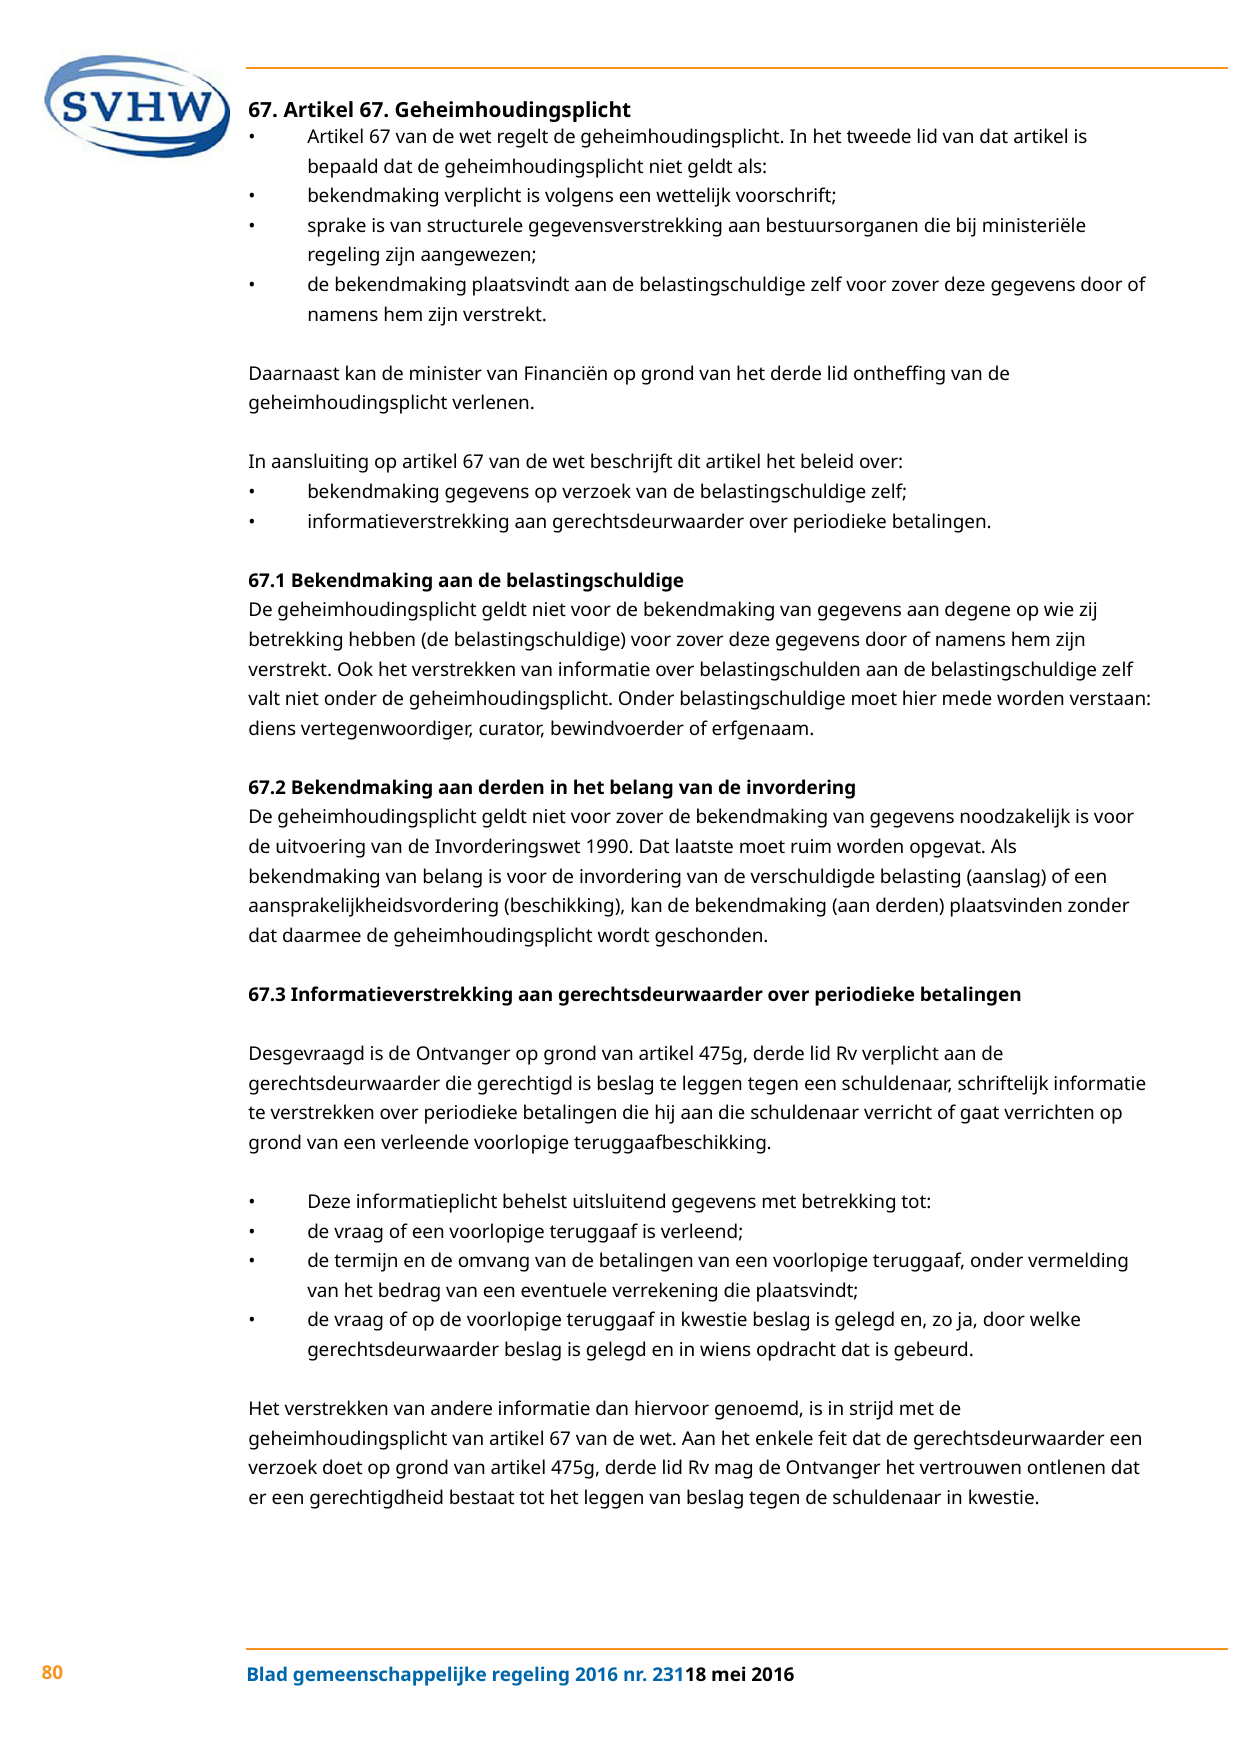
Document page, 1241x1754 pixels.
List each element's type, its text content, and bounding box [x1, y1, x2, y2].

text 67. Artikel 67. Geheimhoudingsplicht [248, 95, 1152, 123]
list bekendmaking verplicht is volgens een wettelijk voorschrift; [248, 182, 1152, 208]
list Deze informatieplicht behelst uitsluitend gegevens met betrekking tot: [248, 1188, 1152, 1214]
list de vraag of op de voorlopige teruggaaf in kwestie beslag is gelegd en, zo ja, door welke gerechtsdeurwaarder beslag is gelegd en in wiens opdracht dat is gebeurd. [248, 1307, 1152, 1362]
text De geheimhoudingsplicht geldt niet voor de bekendmaking van gegevens aan degene op wie zij betrekking hebben (de belastingschuldige) voor zover deze gegevens door of namens hem zijn verstrekt. Ook het verstrekken van informatie over belastingschulden aan de belastingschuldige zelf valt niet onder de geheimhoudingsplicht. Onder belastingschuldige moet hier mede worden verstaan: diens vertegenwoordiger, curator, bewindvoerder of erfgenaam. [248, 597, 1152, 741]
text Desgevraagd is de Ontvanger op grond van artikel 475g, derde lid Rv verplicht aan de gerechtsdeurwaarder die gerechtigd is beslag te leggen tegen een schuldenaar, schriftelijk informatie te verstrekken over periodieke betalingen die hij aan die schuldenaar verricht of gaat verrichten op grond van een verleende voorlopige teruggaafbeschikking. [248, 1040, 1152, 1155]
list de bekendmaking plaatsvindt aan de belastingschuldige zelf voor zover deze gegevens door of namens hem zijn verstrekt. [248, 271, 1152, 326]
list sprake is van structurele gegevensverstrekking aan bestuursorganen die bij ministeriële regeling zijn aangewezen; [248, 212, 1152, 267]
text In aansluiting op artikel 67 van de wet beschrijft dit artikel het beleid over: [248, 449, 1152, 474]
text Het verstrekken van andere informatie dan hiervoor genoemd, is in strijd met de geheimhoudingsplicht van artikel 67 van de wet. Aan het enkele feit dat de gerechtsdeurwaarder een verzoek doet op grond van artikel 475g, derde lid Rv mag de Ontvanger het vertrouwen ontlenen dat er een gerechtigdheid bestaat tot het leggen van beslag tegen de schuldenaar in kwestie. [248, 1395, 1152, 1510]
list informatieverstrekking aan gerechtsdeurwaarder over periodieke betalingen. [248, 508, 1152, 533]
text 67.3 Informatieverstrekking aan gerechtsdeurwaarder over periodieke betalingen [248, 981, 1152, 1007]
list de vraag of een voorlopige teruggaaf is verleend; [248, 1218, 1152, 1243]
text 67.1 Bekendmaking aan de belastingschuldige [248, 567, 1152, 593]
list bekendmaking gegevens op verzoek van de belastingschuldige zelf; [248, 478, 1152, 504]
list Artikel 67 van de wet regelt de geheimhoudingsplicht. In het tweede lid van dat artikel is bepaald dat de geheimhoudingsplicht niet geldt als: [248, 123, 1152, 178]
list de termijn en de omvang van de betalingen van een voorlopige teruggaaf, onder vermelding van het bedrag van een eventuele verrekening die plaatsvindt; [248, 1247, 1152, 1303]
text De geheimhoudingsplicht geldt niet voor zover de bekendmaking van gegevens noodzakelijk is voor de uitvoering van de Invorderingswet 1990. Dat laatste moet ruim worden opgevat. Als bekendmaking van belang is voor de invordering van de verschuldigde belasting (aanslag) of een aansprakelijkheidsvordering (beschikking), kan de bekendmaking (aan derden) plaatsvinden zonder dat daarmee de geheimhoudingsplicht wordt geschonden. [248, 804, 1152, 948]
picture [41, 47, 231, 172]
text 67.2 Bekendmaking aan derden in het belang van de invordering [248, 774, 1152, 800]
text Daarnaast kan de minister van Financiën op grond van het derde lid ontheffing van de geheimhoudingsplicht verlenen. [248, 360, 1152, 415]
